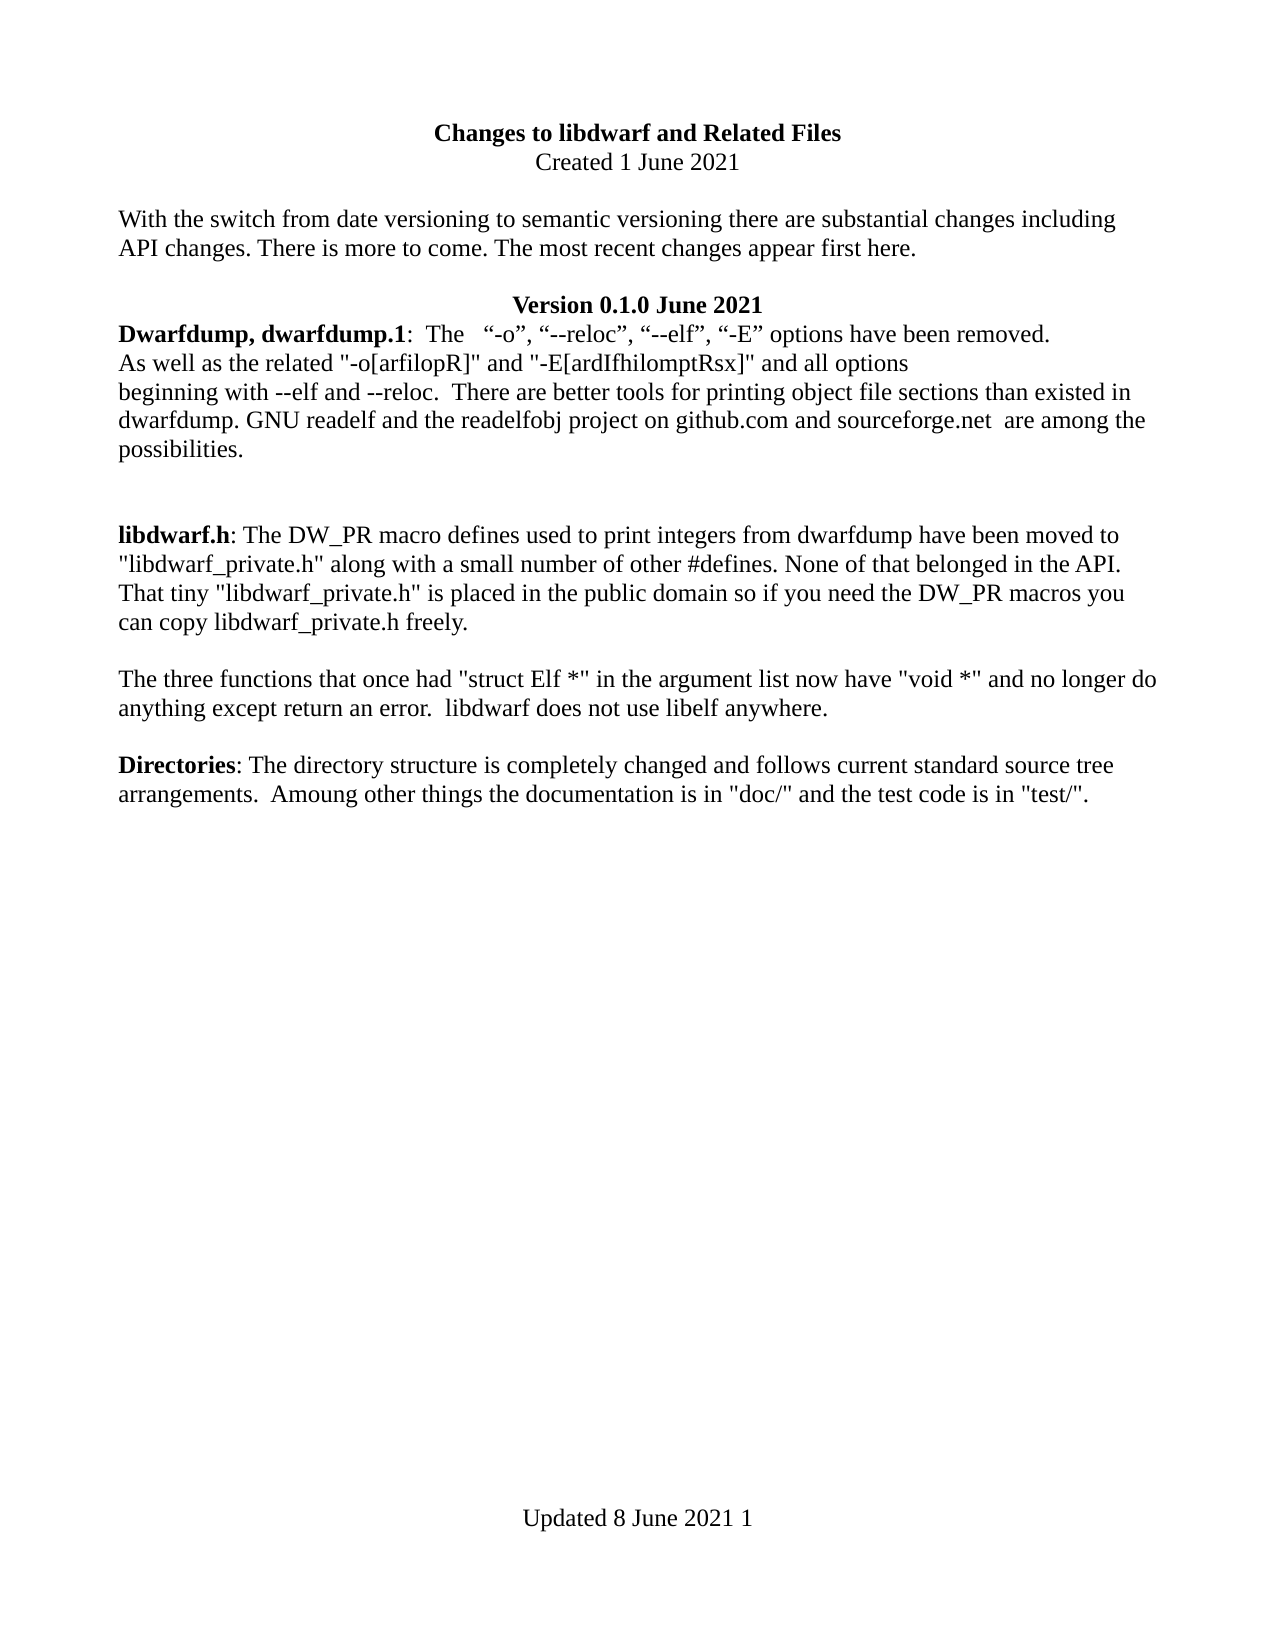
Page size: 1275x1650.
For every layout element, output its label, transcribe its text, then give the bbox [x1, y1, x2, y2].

text The three functions that once had "struct Elf *" in the argument list now have "void *" and no longer do anything except return an error. libdwarf does not use libelf anywhere. [118, 664, 1157, 722]
text With the switch from date versioning to semantic versioning there are substantial changes including API changes. There is more to come. The most recent changes appear first here. [118, 204, 1157, 262]
text Directories: The directory structure is completely changed and follows current standard source tree arrangements. Amoung other things the documentation is in "doc/" and the test code is in "test/". [118, 751, 1157, 808]
text beginning with --elf and --reloc. There are better tools for printing object file sections than existed in dwarfdump. GNU readelf and the readelfobj project on github.com and sourceforge.net are among the possibilities. [118, 377, 1157, 463]
text libdwarf.h: The DW_PR macro defines used to print integers from dwarfdump have been moved to "libdwarf_private.h" along with a small number of other #defines. None of that belonged in the API. That tiny "libdwarf_private.h" is placed in the public domain so if you need the DW_PR macros you can copy libdwarf_private.h freely. [118, 521, 1157, 636]
text As well as the related "-o[arfilopR]" and "-E[ardIfhilomptRsx]" and all options [118, 348, 1157, 377]
text Version 0.1.0 June 2021 [118, 291, 1157, 319]
text Changes to libdwarf and Related Files [118, 118, 1157, 147]
text Created 1 June 2021 [118, 147, 1157, 176]
text Dwarfdump, dwarfdump.1: The “-o”, “--reloc”, “--elf”, “-E” options have been removed. [118, 319, 1157, 348]
